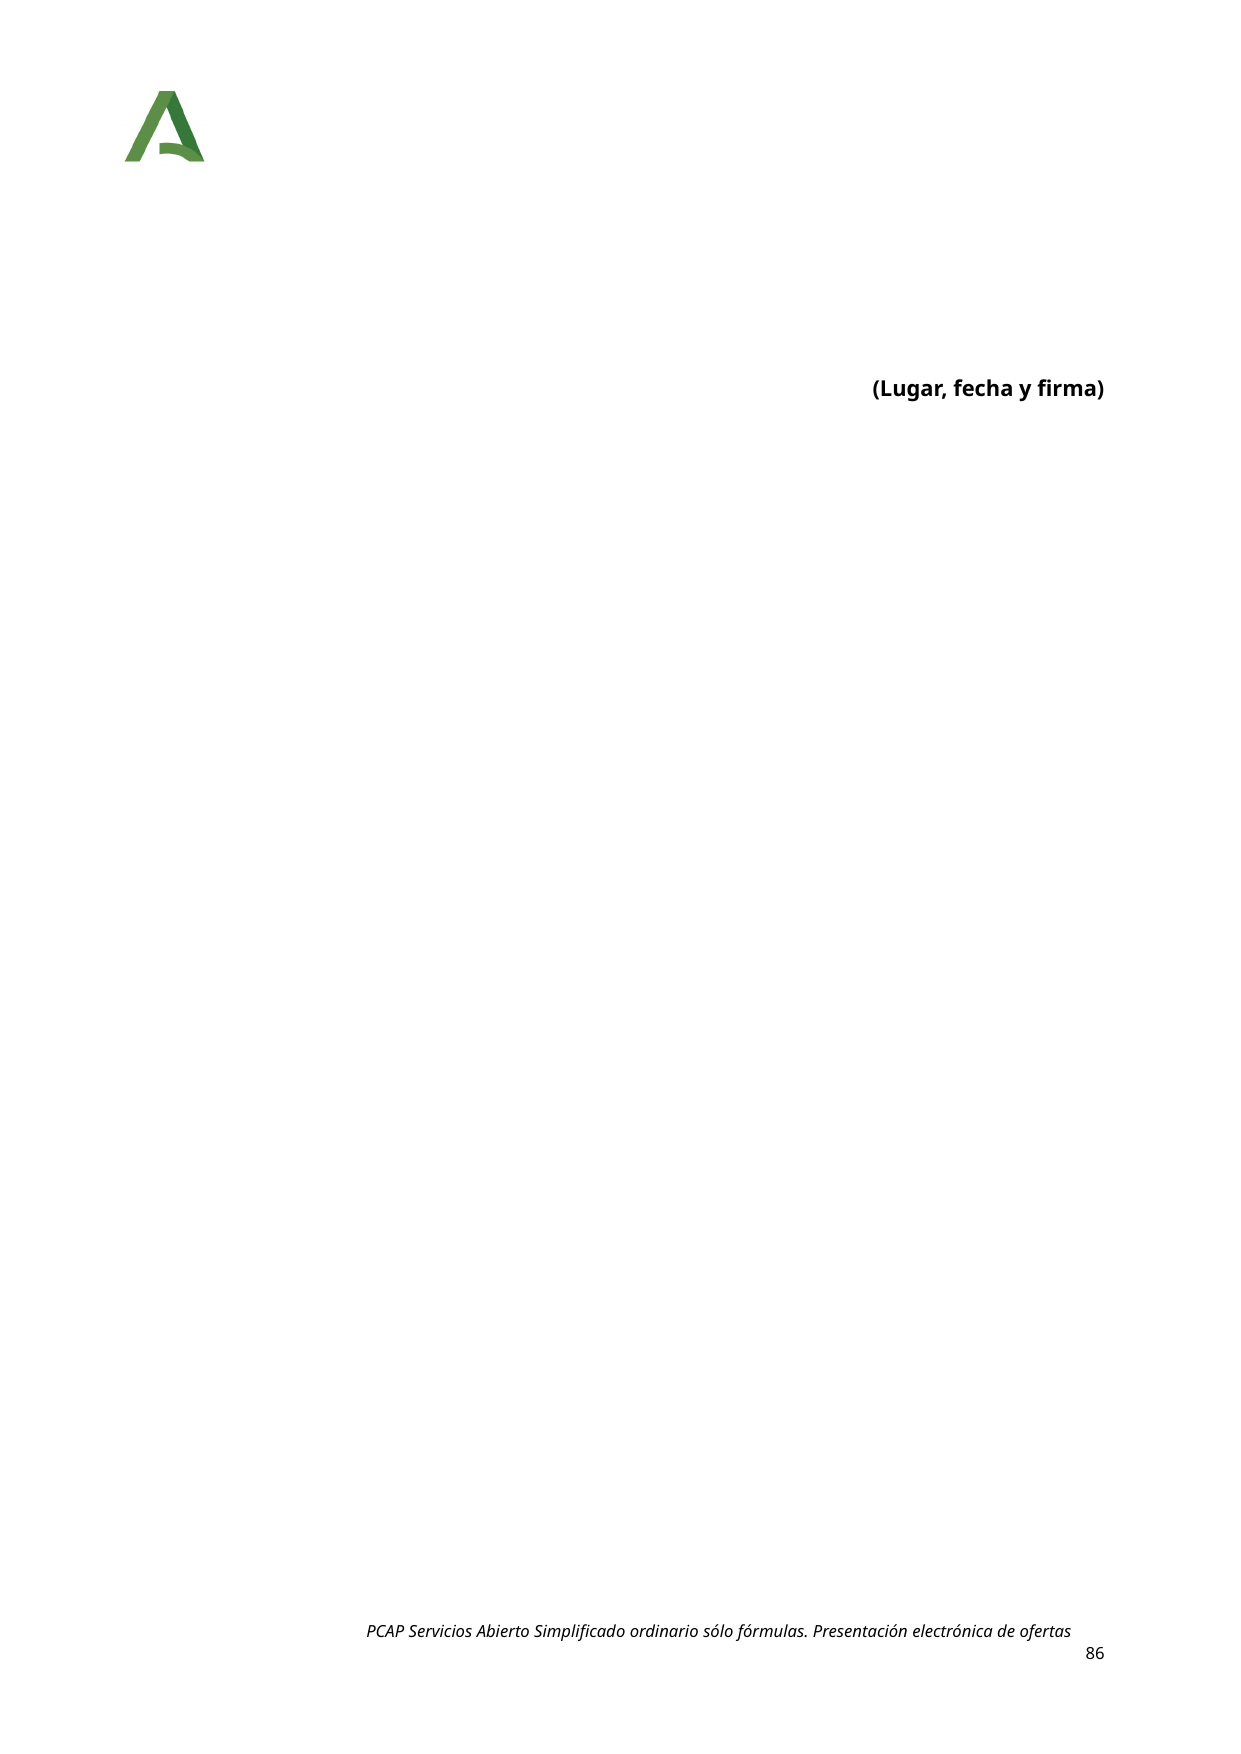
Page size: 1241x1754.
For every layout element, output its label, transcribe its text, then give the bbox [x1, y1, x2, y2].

picture [120, 86, 209, 166]
text (Lugar, fecha y firma) [129, 373, 1104, 403]
